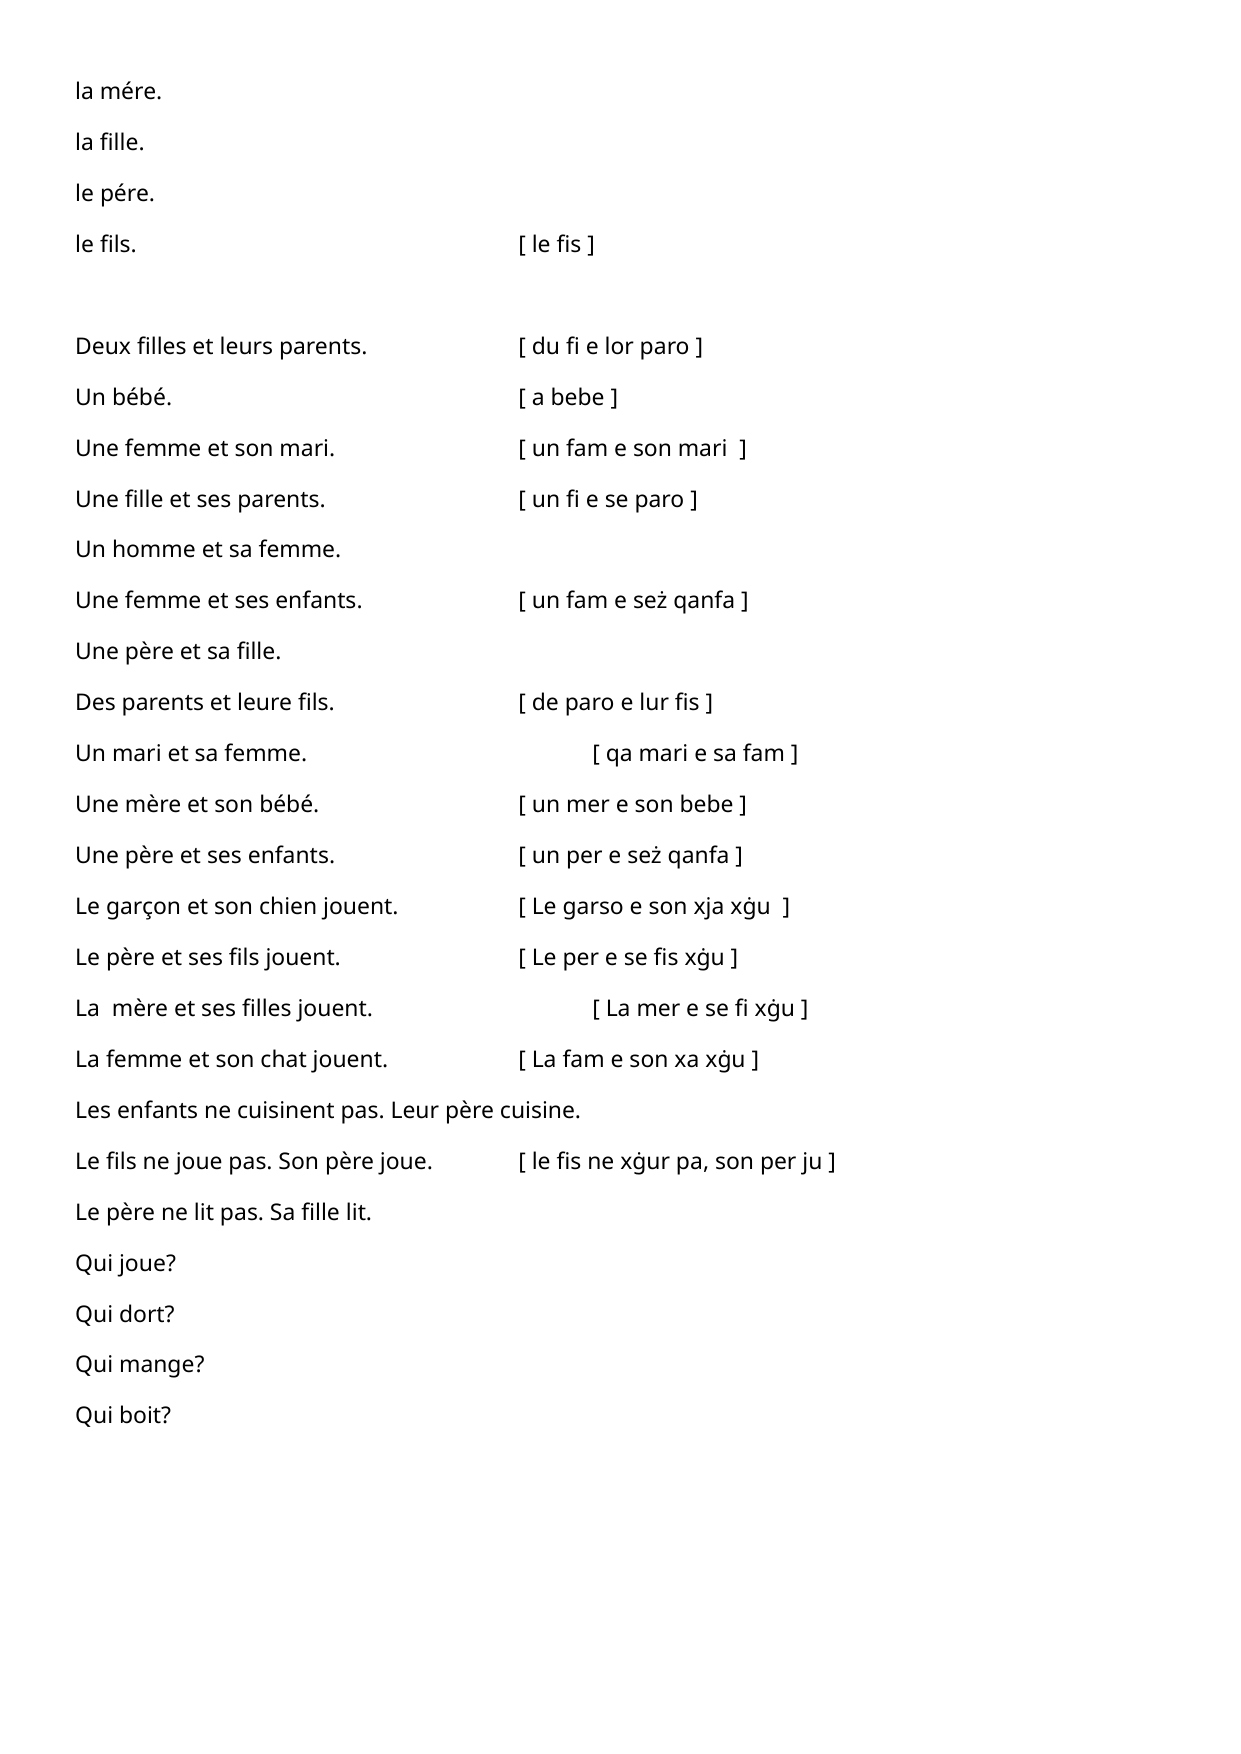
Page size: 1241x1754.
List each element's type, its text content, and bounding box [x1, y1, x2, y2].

text le fils. [ le fis ] [75, 228, 1165, 259]
text Un homme et sa femme. [75, 533, 1165, 565]
text Le père et ses fils jouent. [ Le per e se fis xġu ] [75, 941, 1165, 972]
text Le père ne lit pas. Sa fille lit. [75, 1196, 1165, 1227]
text Deux filles et leurs parents. [ du fi e lor paro ] [75, 330, 1165, 361]
text Qui mange? [75, 1348, 1165, 1380]
text Une père et ses enfants. [ un per e seż qanfa ] [75, 839, 1165, 870]
text Un mari et sa femme. [ qa mari e sa fam ] [75, 737, 1165, 768]
text Le fils ne joue pas. Son père joue. [ le fis ne xġur pa, son per ju ] [75, 1145, 1165, 1176]
text Qui boit? [75, 1399, 1165, 1431]
text Une père et sa fille. [75, 635, 1165, 667]
text Qui dort? [75, 1297, 1165, 1329]
text La mère et ses filles jouent. [ La mer e se fi xġu ] [75, 992, 1165, 1023]
text La femme et son chat jouent. [ La fam e son xa xġu ] [75, 1043, 1165, 1074]
text le pére. [75, 177, 1165, 208]
text Des parents et leure fils. [ de paro e lur fis ] [75, 686, 1165, 717]
text Une femme et son mari. [ un fam e son mari ] [75, 432, 1165, 463]
text Qui joue? [75, 1247, 1165, 1278]
text Une mère et son bébé. [ un mer e son bebe ] [75, 788, 1165, 819]
text Une fille et ses parents. [ un fi e se paro ] [75, 482, 1165, 514]
text Une femme et ses enfants. [ un fam e seż qanfa ] [75, 584, 1165, 616]
text la fille. [75, 126, 1165, 157]
text Un bébé. [ a bebe ] [75, 381, 1165, 412]
text Le garçon et son chien jouent. [ Le garso e son xja xġu ] [75, 890, 1165, 921]
text Les enfants ne cuisinent pas. Leur père cuisine. [75, 1094, 1165, 1125]
text la mére. [75, 75, 1165, 106]
